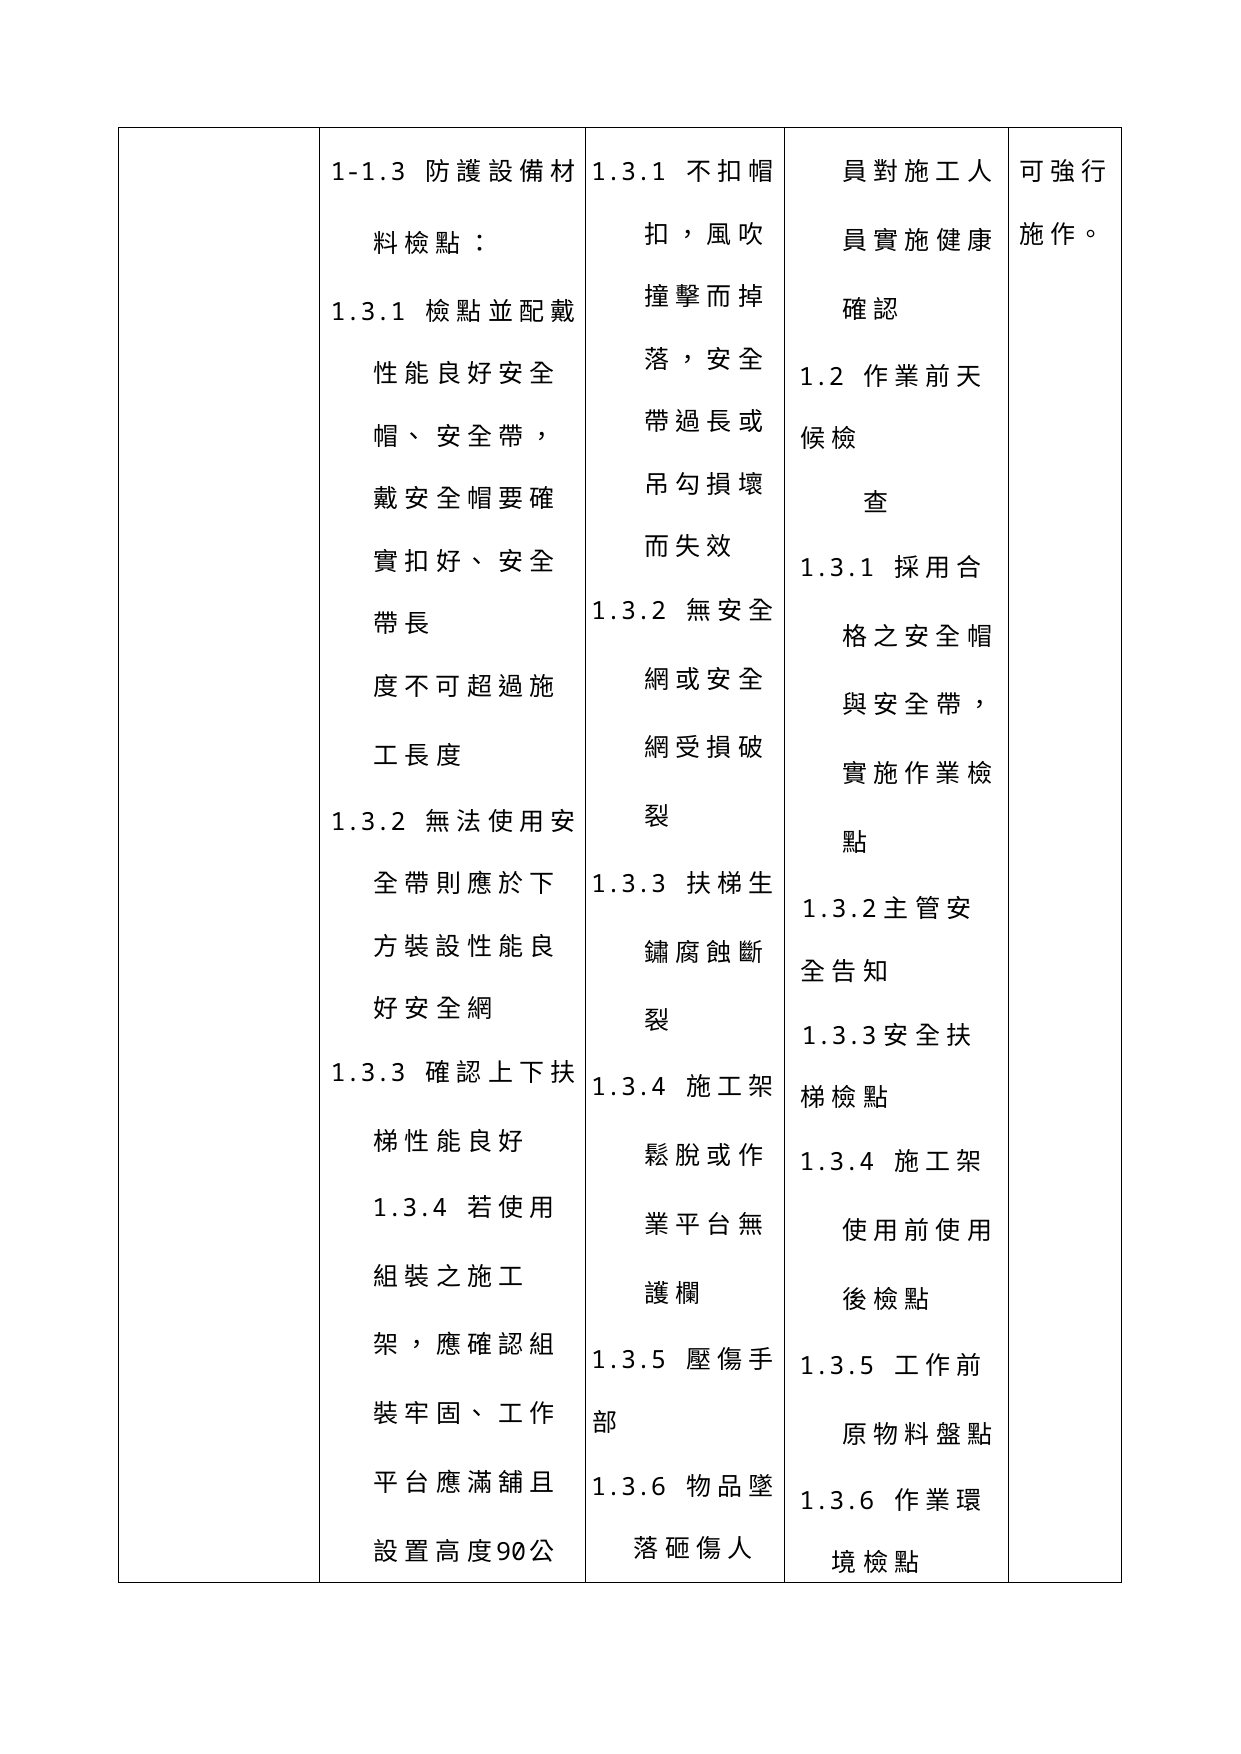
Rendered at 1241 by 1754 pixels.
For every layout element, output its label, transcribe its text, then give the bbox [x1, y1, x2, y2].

table_cell 1-1.3 防護設備材料檢點： 1.3.1 檢點並配戴性能良好安全帽、安全帶，戴安全帽要確實扣好、安全帶長 度不可超過施工長度 1.3.2 無法使用安全帶則應於下方裝設性能良好安全網 1.3.3 確認上下扶梯性能良好 1.3.4 若使用組裝之施工架，應確認組裝牢固、工作平台應滿舖且設置高度90公 [320, 128, 585, 1582]
table_cell 員對施工人員實施健康確認 1.2 作業前天候檢 查 1.3.1 採用合格之安全帽與安全帶，實施作業檢點 1.3.2主管安全告知 1.3.3安全扶梯檢點 1.3.4 施工架使用前使用後檢點 1.3.5 工作前原物料盤點 1.3.6 作業環境檢點 [785, 128, 1008, 1582]
table_cell 可強行施作。 [1009, 128, 1121, 1582]
table_cell 1.3.1 不扣帽 扣，風吹撞擊而掉落，安全帶過長或吊勾損壞而失效 1.3.2 無安全網或安全網受損破裂 1.3.3 扶梯生鏽腐蝕斷裂 1.3.4 施工架鬆脫或作業平台無護欄 1.3.5 壓傷手部 1.3.6 物品墜落砸傷人 [586, 128, 784, 1582]
table_cell [119, 128, 319, 1582]
